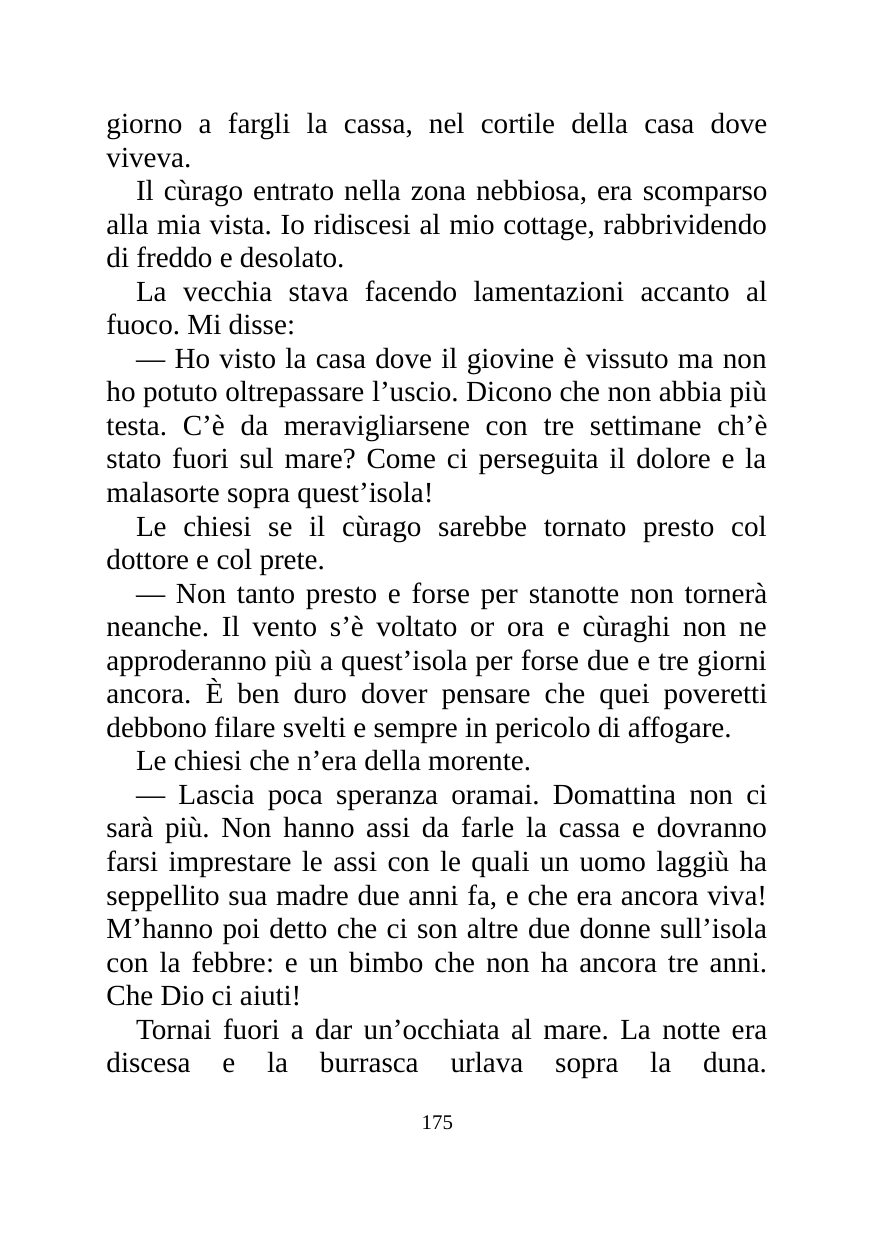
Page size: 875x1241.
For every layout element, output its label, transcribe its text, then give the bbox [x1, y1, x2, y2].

text — Non tanto presto e forse per stanotte non tornerà neanche. Il vento s’è voltato or ora e cùraghi non ne approderanno più a quest’isola per forse due e tre giorni ancora. È ben duro dover pensare che quei poveretti debbono filare svelti e sempre in pericolo di affogare. [106, 576, 768, 743]
text Il cùrago entrato nella zona nebbiosa, era scomparso alla mia vista. Io ridiscesi al mio cottage, rabbrividendo di freddo e desolato. [106, 173, 768, 274]
text giorno a fargli la cassa, nel cortile della casa dove viveva. [106, 106, 768, 173]
text — Lascia poca speranza oramai. Domattina non ci sarà più. Non hanno assi da farle la cassa e dovranno farsi imprestare le assi con le quali un uomo laggiù ha seppellito sua madre due anni fa, e che era ancora viva! M’hanno poi detto che ci son altre due donne sull’isola con la febbre: e un bimbo che non ha ancora tre anni. Che Dio ci aiuti! [106, 777, 768, 1012]
text La vecchia stava facendo lamentazioni accanto al fuoco. Mi disse: [106, 274, 768, 341]
text — Ho visto la casa dove il giovine è vissuto ma non ho potuto oltrepassare l’uscio. Dicono che non abbia più testa. C’è da meravigliarsene con tre settimane ch’è stato fuori sul mare? Come ci perseguita il dolore e la malasorte sopra quest’isola! [106, 341, 768, 509]
text Le chiesi che n’era della morente. [106, 743, 768, 777]
text Tornai fuori a dar un’occhiata al mare. La notte era discesa e la burrasca urlava sopra la duna. [106, 1012, 768, 1079]
text Le chiesi se il cùrago sarebbe tornato presto col dottore e col prete. [106, 509, 768, 576]
